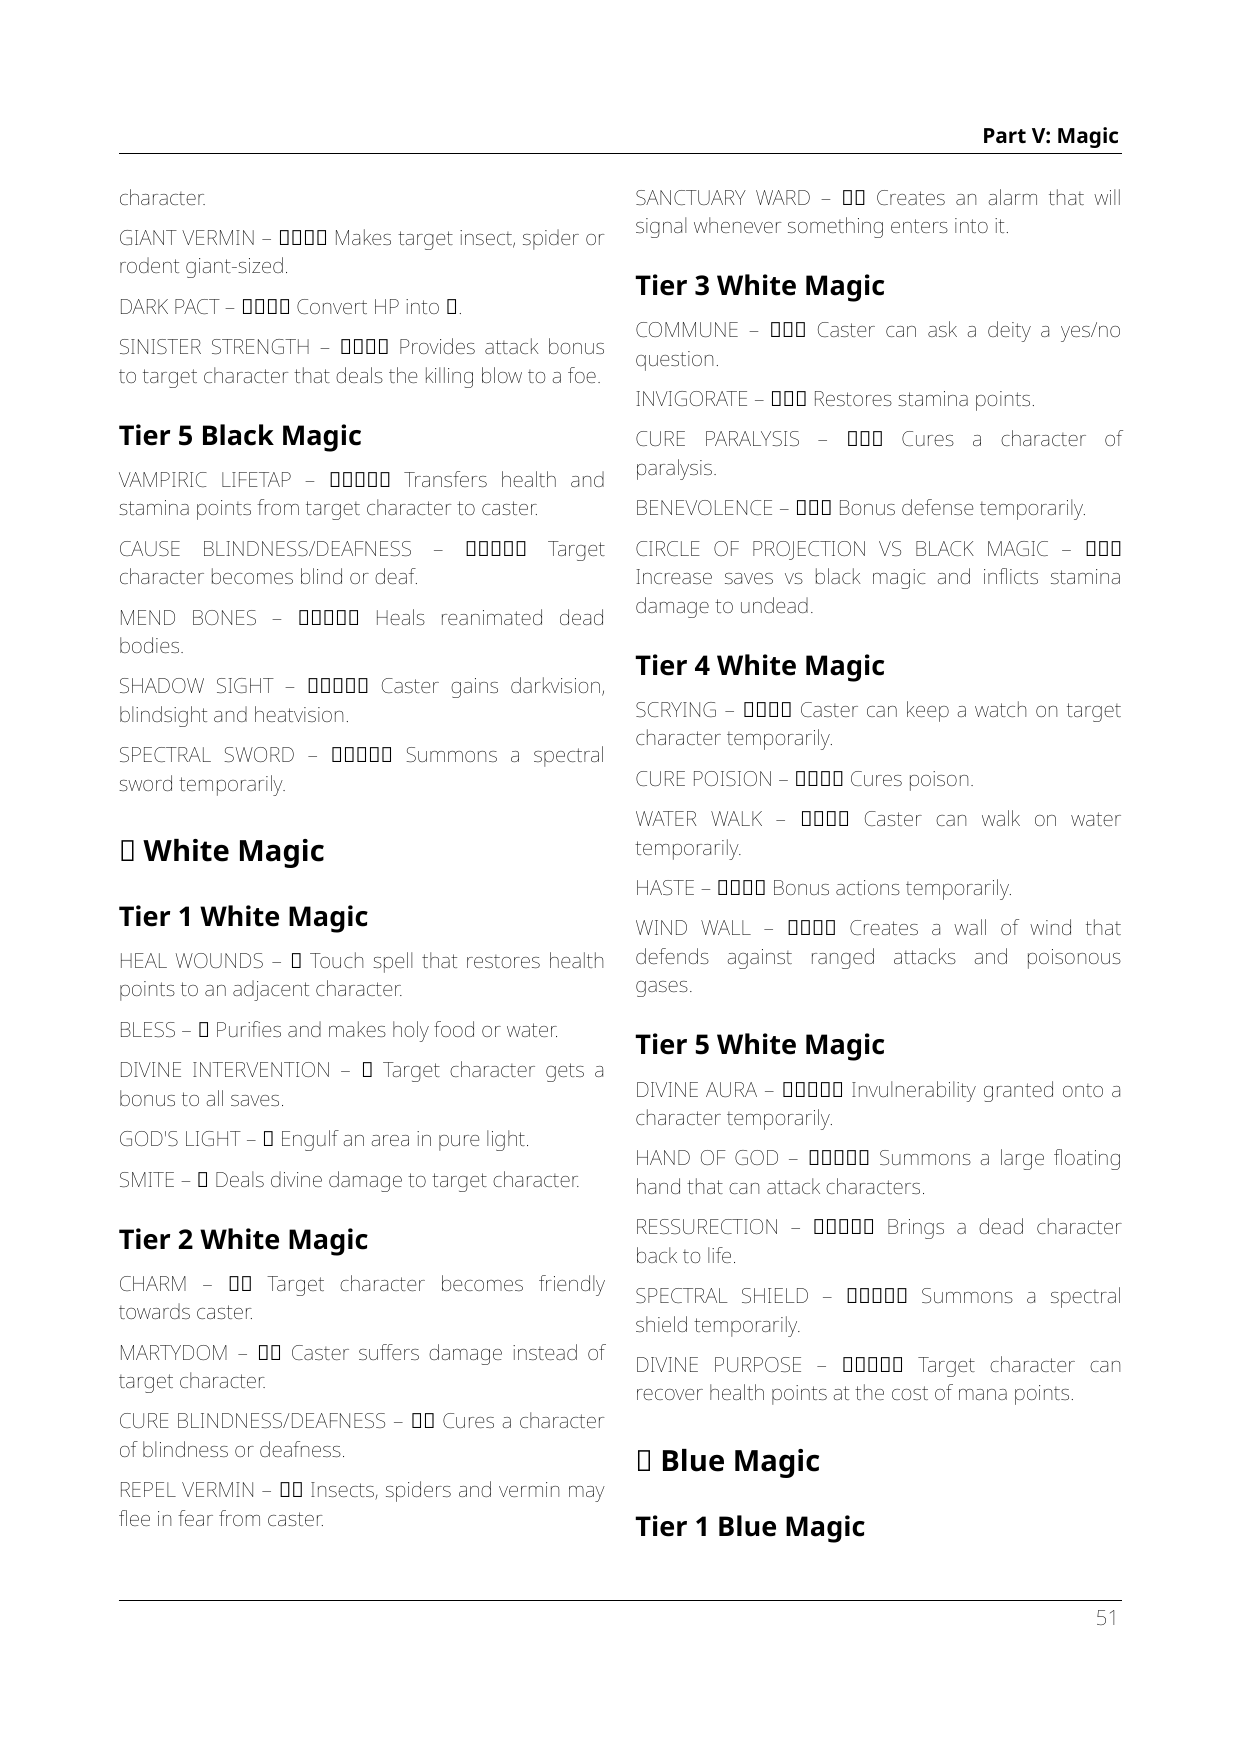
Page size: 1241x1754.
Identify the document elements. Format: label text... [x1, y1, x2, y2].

text MARTYDOM –  Caster suffers damage instead of target character. [118, 1338, 605, 1395]
text CHARM –  Target character becomes friendly towards caster. [118, 1269, 605, 1326]
text DARK PACT –  Convert HP into . [118, 292, 605, 320]
text CIRCLE OF PROJECTION VS BLACK MAGIC –  Increase saves vs black magic and inflicts stamina damage to undead. [635, 534, 1122, 619]
text GOD'S LIGHT –  Engulf an area in pure light. [118, 1124, 605, 1153]
text Tier 1 White Magic [118, 897, 605, 934]
text DIVINE AURA –  Invulnerability granted onto a character temporarily. [635, 1075, 1122, 1132]
text CURE PARALYSIS –  Cures a character of paralysis. [635, 424, 1122, 481]
text SANCTUARY WARD –  Creates an alarm that will signal whenever something enters into it. [635, 183, 1122, 239]
text CAUSE BLINDNESS/DEAFNESS –  Target character becomes blind or deaf. [118, 534, 605, 591]
text Tier 3 White Magic [635, 266, 1122, 303]
text SPECTRAL SHIELD –  Summons a spectral shield temporarily. [635, 1281, 1122, 1338]
text character. [118, 183, 605, 211]
text DIVINE PURPOSE –  Target character can recover health points at the cost of mana points. [635, 1350, 1122, 1407]
text WIND WALL –  Creates a wall of wind that defends against ranged attacks and poisonous gases. [635, 913, 1122, 999]
text COMMUNE –  Caster can ask a deity a yes/no question. [635, 315, 1122, 372]
text MEND BONES –  Heals reanimated dead bodies. [118, 603, 605, 659]
text Tier 5 Black Magic [118, 416, 605, 453]
text SPECTRAL SWORD –  Summons a spectral sword temporarily. [118, 740, 605, 797]
text REPEL VERMIN –  Insects, spiders and vermin may flee in fear from caster. [118, 1476, 605, 1532]
text CURE POISION –  Cures poison. [635, 764, 1122, 792]
text BENEVOLENCE –  Bonus defense temporarily. [635, 493, 1122, 522]
text Tier 2 White Magic [118, 1220, 605, 1257]
text INVIGORATE –  Restores stamina points. [635, 384, 1122, 413]
text WATER WALK –  Caster can walk on water temporarily. [635, 804, 1122, 861]
text BLESS –  Purifies and makes holy food or water. [118, 1015, 605, 1043]
text Tier 1 Blue Magic [635, 1507, 1122, 1544]
subtitle  White Magic [118, 830, 605, 870]
text GIANT VERMIN –  Makes target insect, spider or rodent giant-sized. [118, 223, 605, 280]
text CURE BLINDNESS/DEAFNESS –  Cures a character of blindness or deafness. [118, 1407, 605, 1463]
subtitle  Blue Magic [635, 1440, 1122, 1479]
text HEAL WOUNDS –  Touch spell that restores health points to an adjacent character. [118, 946, 605, 1003]
text SCRYING –  Caster can keep a watch on target character temporarily. [635, 695, 1122, 752]
text Tier 5 White Magic [635, 1026, 1122, 1063]
text VAMPIRIC LIFETAP –  Transfers health and stamina points from target character to caster. [118, 465, 605, 522]
text SMITE –  Deals divine damage to target character. [118, 1165, 605, 1193]
text RESSURECTION –  Brings a dead character back to life. [635, 1212, 1122, 1269]
text SINISTER STRENGTH –  Provides attack bonus to target character that deals the killing blow to a foe. [118, 332, 605, 389]
text HASTE –  Bonus actions temporarily. [635, 873, 1122, 902]
text DIVINE INTERVENTION –  Target character gets a bonus to all saves. [118, 1055, 605, 1112]
text SHADOW SIGHT –  Caster gains darkvision, blindsight and heatvision. [118, 672, 605, 728]
text HAND OF GOD –  Summons a large floating hand that can attack characters. [635, 1143, 1122, 1200]
text Tier 4 White Magic [635, 646, 1122, 683]
